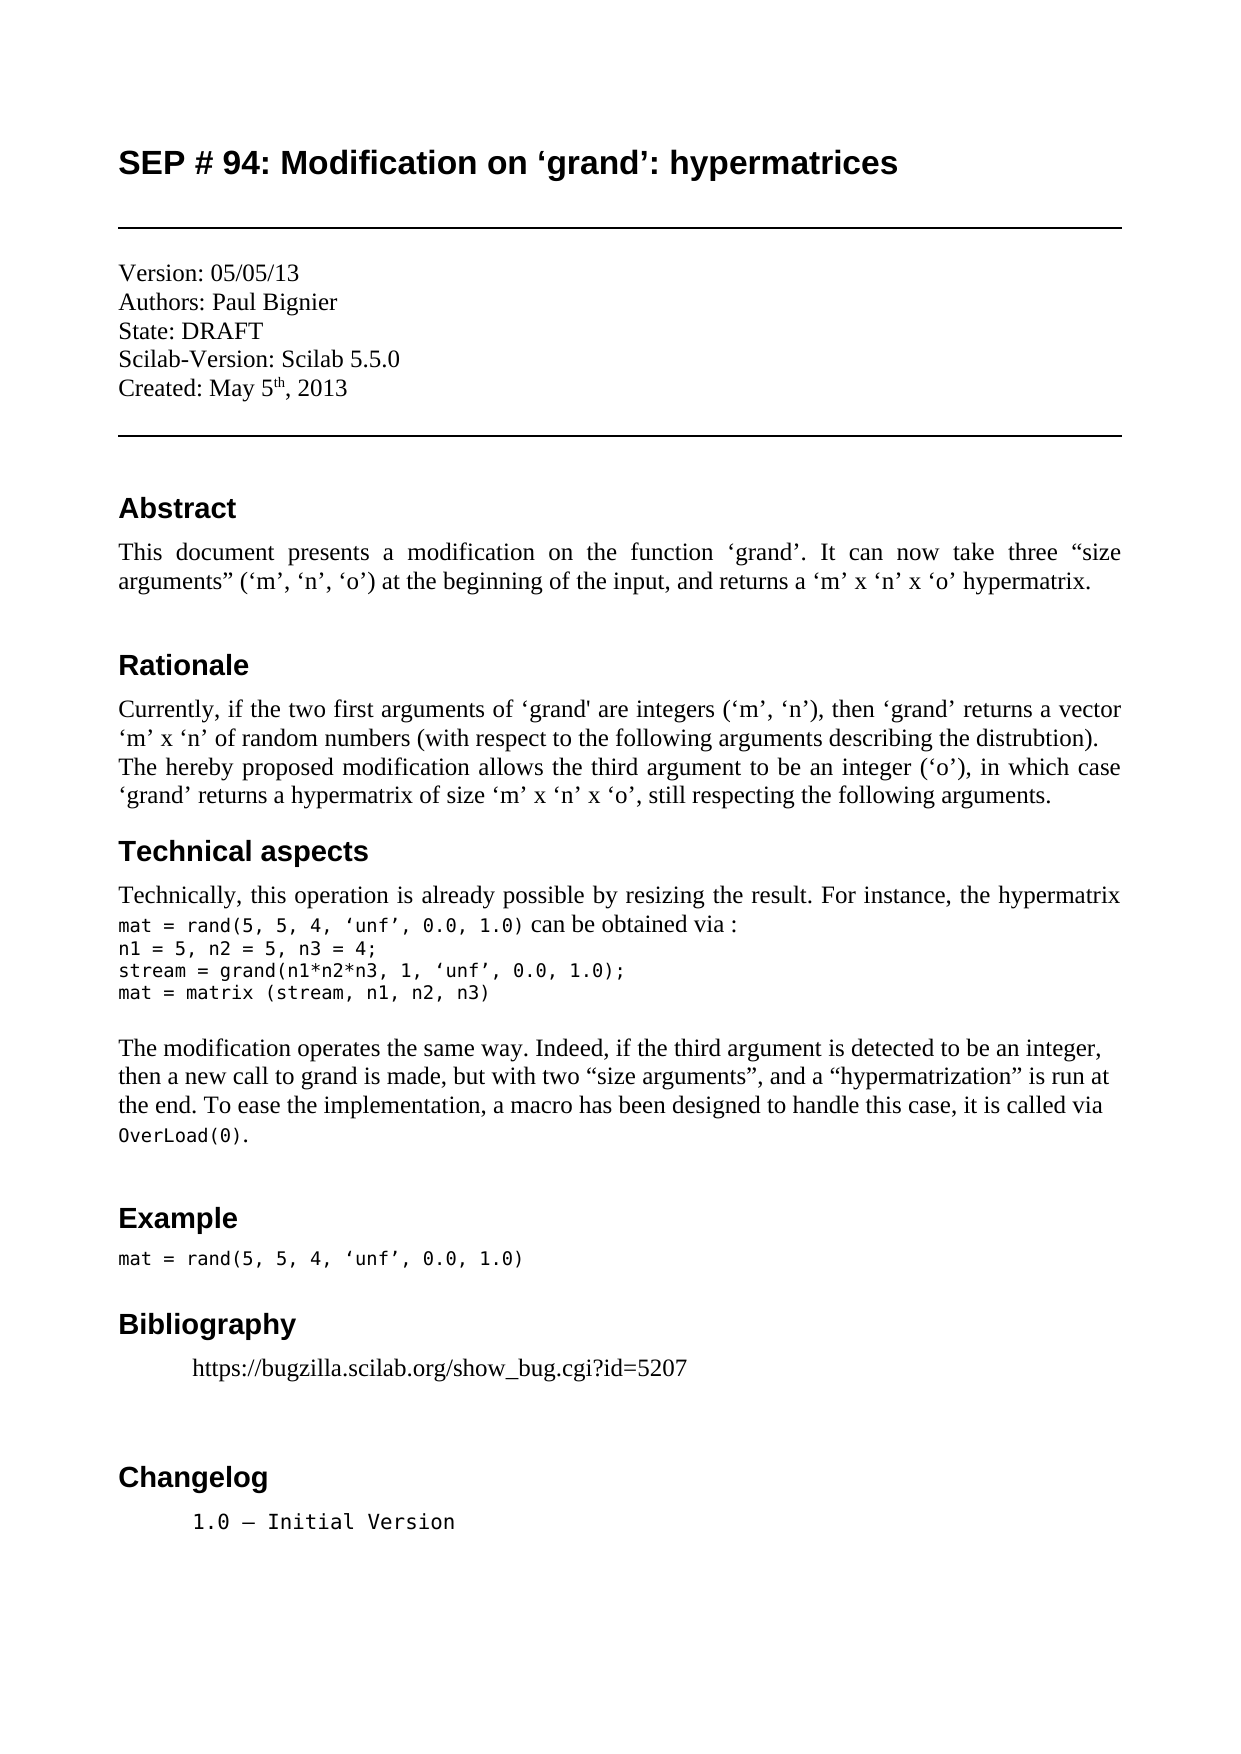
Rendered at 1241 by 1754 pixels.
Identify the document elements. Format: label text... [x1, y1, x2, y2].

subtitle Technical aspects [118, 834, 1122, 868]
text Version: 05/05/13 [118, 258, 1122, 287]
text The hereby proposed modification allows the third argument to be an integer (‘o’), in which case ‘grand’ returns a hypermatrix of size ‘m’ x ‘n’ x ‘o’, still respecting the following arguments. [118, 752, 1122, 809]
subtitle SEP # 94: Modification on ‘grand’: hypermatrices [118, 143, 1122, 182]
text stream = grand(n1*n2*n3, 1, ‘unf’, 0.0, 1.0); [118, 960, 1122, 982]
text 1.0 – Initial Version [118, 1506, 1122, 1535]
text Authors: Paul Bignier [118, 287, 1122, 316]
text The modification operates the same way. Indeed, if the third argument is detected to be an integer, then a new call to grand is made, but with two “size arguments”, and a “hypermatrization” is run at the end. To ease the implementation, a macro has been designed to handle this case, it is called via OverLoad(0). [118, 1033, 1122, 1148]
subtitle Example [118, 1201, 1122, 1235]
text This document presents a modification on the function ‘grand’. It can now take three “size arguments” (‘m’, ‘n’, ‘o’) at the beginning of the input, and returns a ‘m’ x ‘n’ x ‘o’ hypermatrix. [118, 537, 1122, 594]
text mat = rand(5, 5, 4, ‘unf’, 0.0, 1.0) [118, 1247, 1122, 1269]
text Currently, if the two first arguments of ‘grand' are integers (‘m’, ‘n’), then ‘grand’ returns a vector ‘m’ x ‘n’ of random numbers (with respect to the following arguments describing the distrubtion). [118, 694, 1122, 752]
subtitle Bibliography [118, 1307, 1122, 1340]
subtitle Abstract [118, 491, 1122, 524]
subtitle Changelog [118, 1460, 1122, 1494]
text State: DRAFT [118, 316, 1122, 344]
text Technically, this operation is already possible by resizing the result. For instance, the hypermatrix mat = rand(5, 5, 4, ‘unf’, 0.0, 1.0) can be obtained via :﻿ [118, 880, 1122, 938]
text https://bugzilla.scilab.org/show_bug.cgi?id=5207 [118, 1353, 1122, 1382]
text Scilab-Version: Scilab 5.5.0 [118, 344, 1122, 373]
text Created: May 5th, 2013 [118, 373, 1122, 402]
text mat = matrix (stream, n1, n2, n3) [118, 982, 1122, 1004]
subtitle Rationale [118, 648, 1122, 682]
text n1 = 5, n2 = 5, n3 = 4; [118, 938, 1122, 960]
